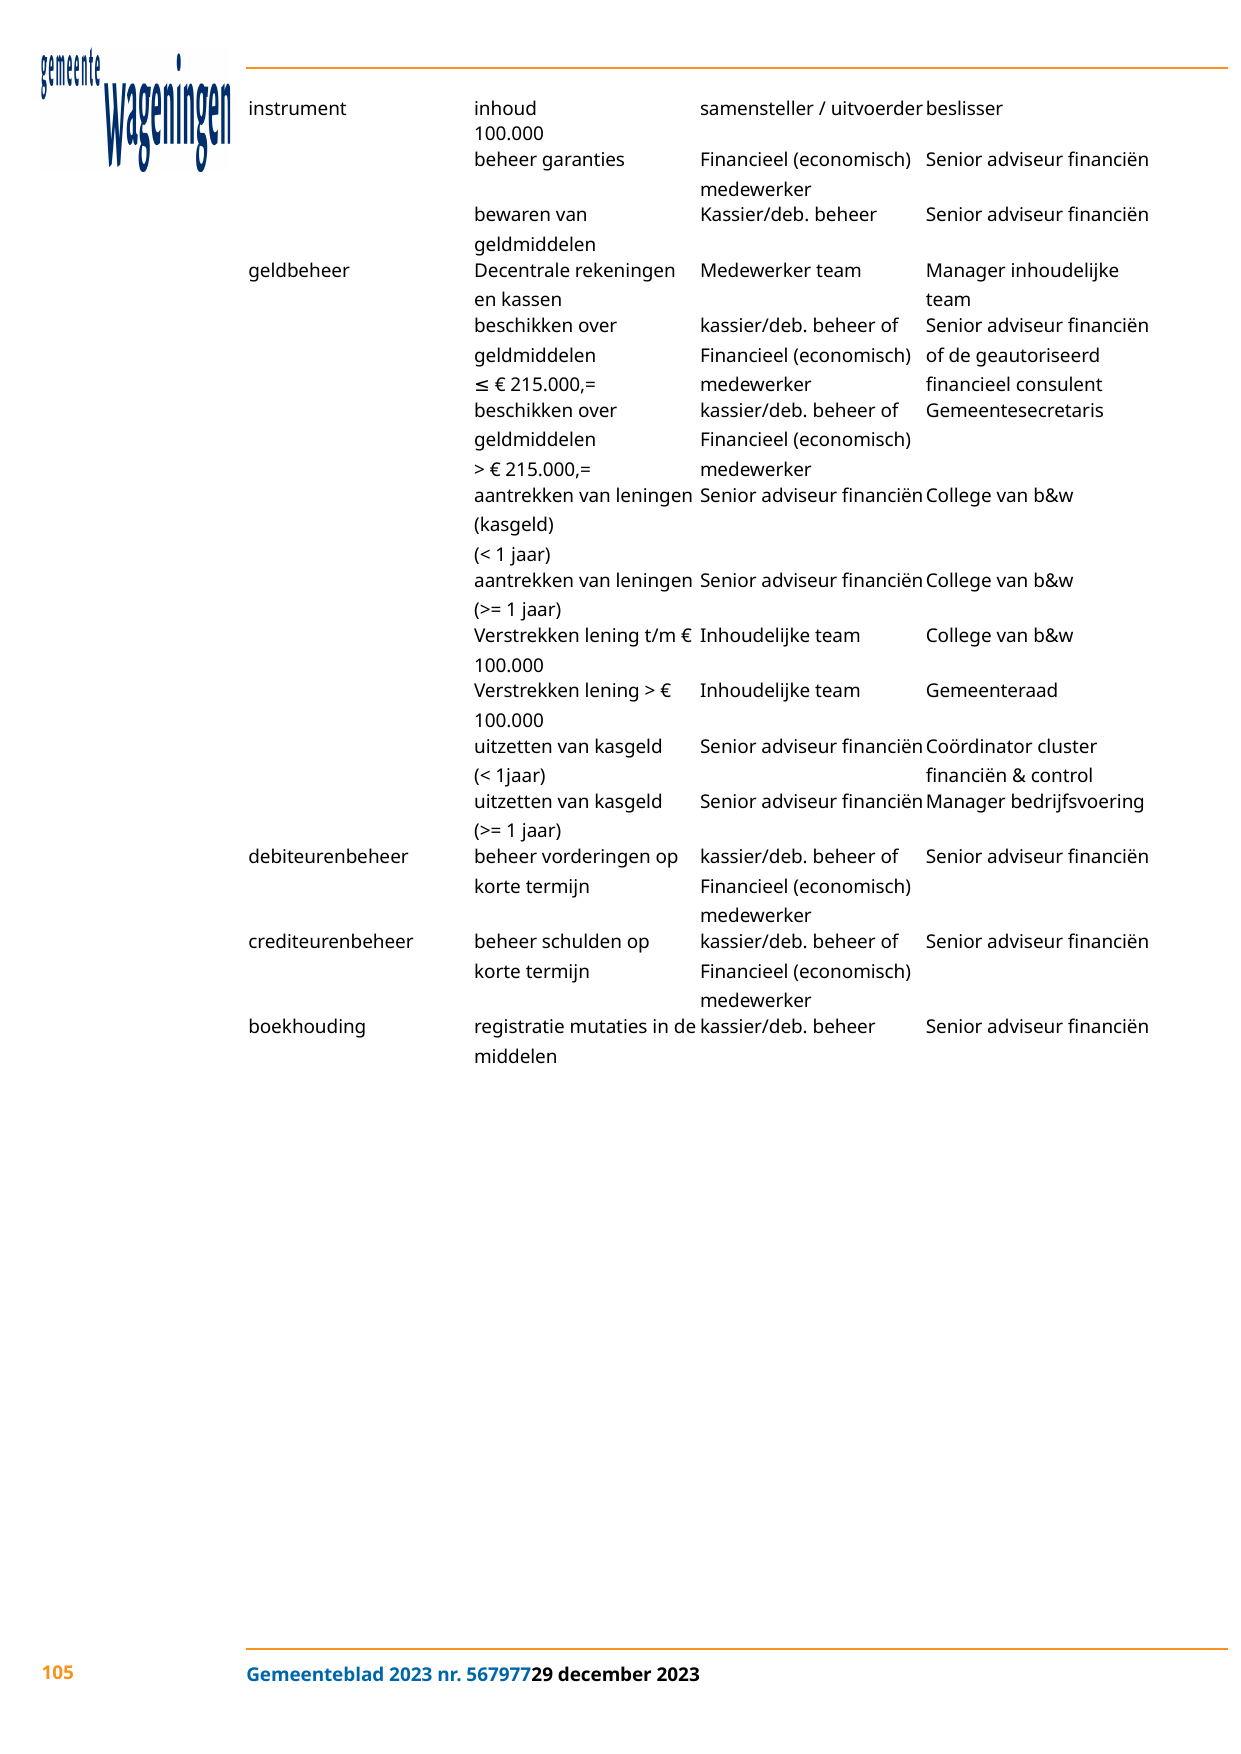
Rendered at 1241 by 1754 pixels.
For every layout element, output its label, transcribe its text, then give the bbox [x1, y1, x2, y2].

table_cell Inhoudelijke team [700, 622, 926, 677]
table_header inhoud [474, 95, 700, 121]
table_cell Manager inhoudelijke team [926, 257, 1152, 312]
table_cell College van b&w [926, 567, 1152, 622]
table_cell Senior adviseur financiën [700, 567, 926, 622]
table_cell Manager bedrijfsvoering [926, 788, 1152, 843]
table_cell Senior adviseur financiën [700, 733, 926, 788]
table_cell [248, 121, 474, 257]
picture [41, 47, 231, 172]
table_cell Gemeentesecretaris [926, 397, 1152, 482]
table_cell Senior adviseur financiën [926, 928, 1152, 1013]
table_cell Senior adviseur financiën [926, 844, 1152, 928]
table_cell Gemeenteraad [926, 678, 1152, 733]
table_cell kassier/deb. beheer of Financieel (economisch) medewerker [700, 312, 926, 397]
table_cell beschikken over geldmiddelen ≤ € 215.000,= [474, 312, 700, 397]
table_cell Inhoudelijke team [700, 678, 926, 733]
table_cell aantrekken van leningen (>= 1 jaar) [474, 567, 700, 622]
table_header samensteller / uitvoerder [700, 95, 926, 121]
table_cell beheer vorderingen op korte termijn [474, 844, 700, 928]
table_cell College van b&w [926, 622, 1152, 677]
table_cell [926, 121, 1152, 146]
table_header instrument [248, 95, 474, 121]
table_cell Senior adviseur financiën [926, 1013, 1152, 1068]
table_cell Kassier/deb. beheer [700, 202, 926, 257]
table_cell Coördinator cluster financiën & control [926, 733, 1152, 788]
table_cell beheer schulden op korte termijn [474, 928, 700, 1013]
table_cell kassier/deb. beheer of Financieel (economisch) medewerker [700, 928, 926, 1013]
table_cell Medewerker team [700, 257, 926, 312]
table_cell crediteurenbeheer [248, 928, 474, 1013]
table_cell kassier/deb. beheer of Financieel (economisch) medewerker [700, 397, 926, 482]
table_cell beschikken over geldmiddelen > € 215.000,= [474, 397, 700, 482]
table_cell debiteurenbeheer [248, 844, 474, 928]
table_cell kassier/deb. beheer of Financieel (economisch) medewerker [700, 844, 926, 928]
table_cell aantrekken van leningen (kasgeld) (< 1 jaar) [474, 482, 700, 567]
table_cell Decentrale rekeningen en kassen [474, 257, 700, 312]
table_cell Senior adviseur financiën [700, 482, 926, 567]
table_cell Verstrekken lening > € 100.000 [474, 678, 700, 733]
table_cell kassier/deb. beheer [700, 1013, 926, 1068]
table_header beslisser [926, 95, 1152, 121]
table_cell Senior adviseur financiën of de geautoriseerd financieel consulent [926, 312, 1152, 397]
table_cell Senior adviseur financiën [926, 202, 1152, 257]
table_cell College van b&w [926, 482, 1152, 567]
table_cell Verstrekken lening t/m € 100.000 [474, 622, 700, 677]
table_cell beheer garanties [474, 146, 700, 202]
table_cell Senior adviseur financiën [926, 146, 1152, 202]
table_cell uitzetten van kasgeld (< 1jaar) [474, 733, 700, 788]
table_cell registratie mutaties in de middelen [474, 1013, 700, 1068]
table_cell Financieel (economisch) medewerker [700, 146, 926, 202]
table_cell Senior adviseur financiën [700, 788, 926, 843]
table_cell [700, 121, 926, 146]
table_cell 100.000 [474, 121, 700, 146]
table_cell bewaren van geldmiddelen [474, 202, 700, 257]
table_cell boekhouding [248, 1013, 474, 1068]
table_cell uitzetten van kasgeld (>= 1 jaar) [474, 788, 700, 843]
table_cell geldbeheer [248, 257, 474, 843]
